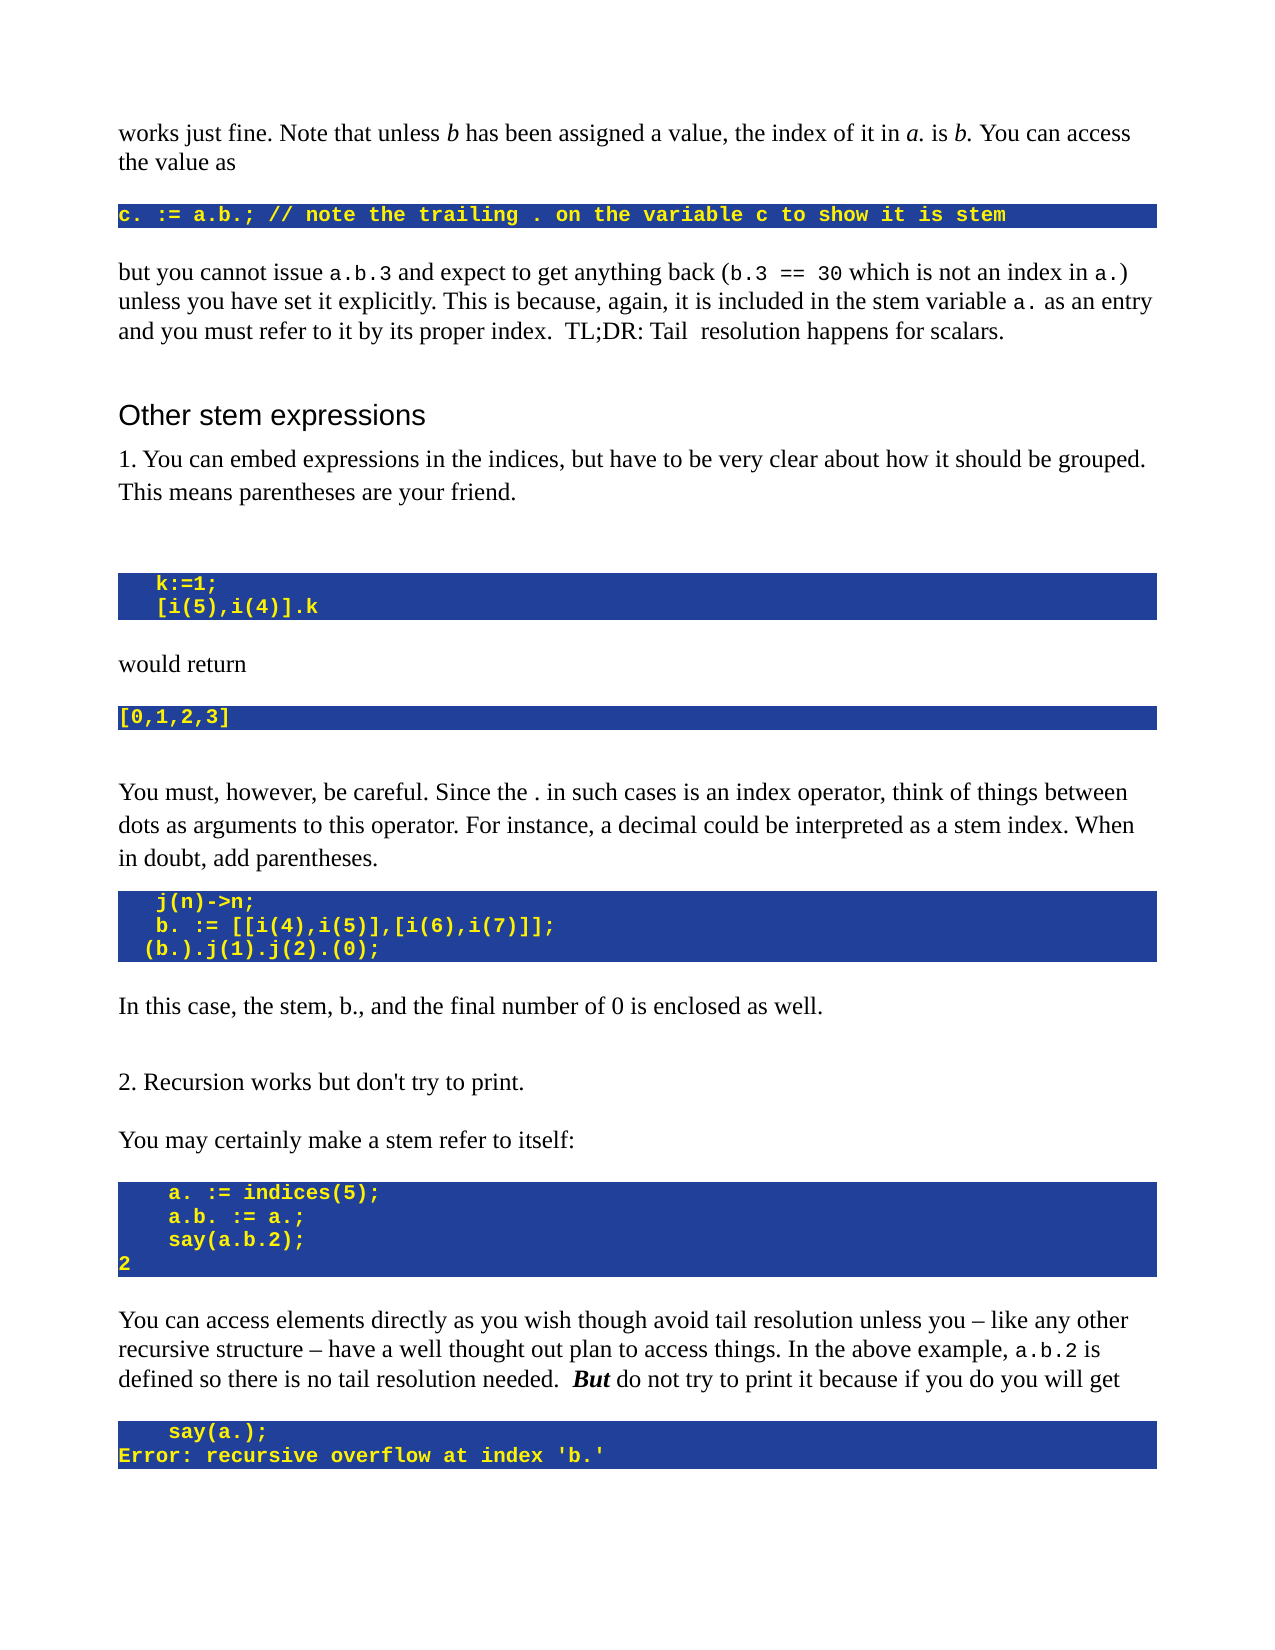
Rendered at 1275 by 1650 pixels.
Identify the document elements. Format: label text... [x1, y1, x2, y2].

text You must, however, be careful. Since the . in such cases is an index operator, think of things between dots as arguments to this operator. For instance, a decimal could be interpreted as a stem index. When in doubt, add parentheses. [118, 777, 1157, 872]
text 2. Recursion works but don't try to print. [118, 1067, 1157, 1096]
text but you cannot issue a.b.3 and expect to get anything back (b.3 == 30 which is not an index in a.) unless you have set it explicitly. This is because, again, it is included in the stem variable a. as an entry and you must refer to it by its proper index. TL;DR: Tail resolution happens for scalars. [118, 257, 1157, 345]
text [i(5),i(4)].k [118, 596, 1157, 620]
text You can access elements directly as you wish though avoid tail resolution unless you – like any other recursive structure – have a well thought out plan to access things. In the above example, a.b.2 is defined so there is no tail resolution needed. But do not try to print it because if you do you will get [118, 1306, 1157, 1421]
text (b.).j(1).j(2).(0); [118, 938, 1157, 962]
text say(a.b.2); [118, 1229, 1157, 1253]
text works just fine. Note that unless b has been assigned a value, the index of it in a. is b. You can access the value as [118, 118, 1157, 176]
text a. := indices(5); [118, 1182, 1157, 1206]
subtitle Other stem expressions [118, 398, 1157, 432]
text k:=1; [118, 573, 1157, 596]
text a.b. := a.; [118, 1206, 1157, 1229]
text c. := a.b.; // note the trailing . on the variable c to show it is stem [118, 204, 1157, 228]
text j(n)->n; [118, 891, 1157, 915]
text 1. You can embed expressions in the indices, but have to be very clear about how it should be grouped. This means parentheses are your friend. [118, 444, 1157, 506]
text 2 [118, 1253, 1157, 1277]
text You may certainly make a stem refer to itself: [118, 1125, 1157, 1153]
text would return [118, 649, 1157, 677]
text b. := [[i(4),i(5)],[i(6),i(7)]]; [118, 915, 1157, 938]
text say(a.); [118, 1421, 1157, 1445]
text In this case, the stem, b., and the final number of 0 is enclosed as well. [118, 991, 1157, 1019]
text [0,1,2,3] [118, 706, 1157, 730]
text Error: recursive overflow at index 'b.' [118, 1445, 1157, 1469]
